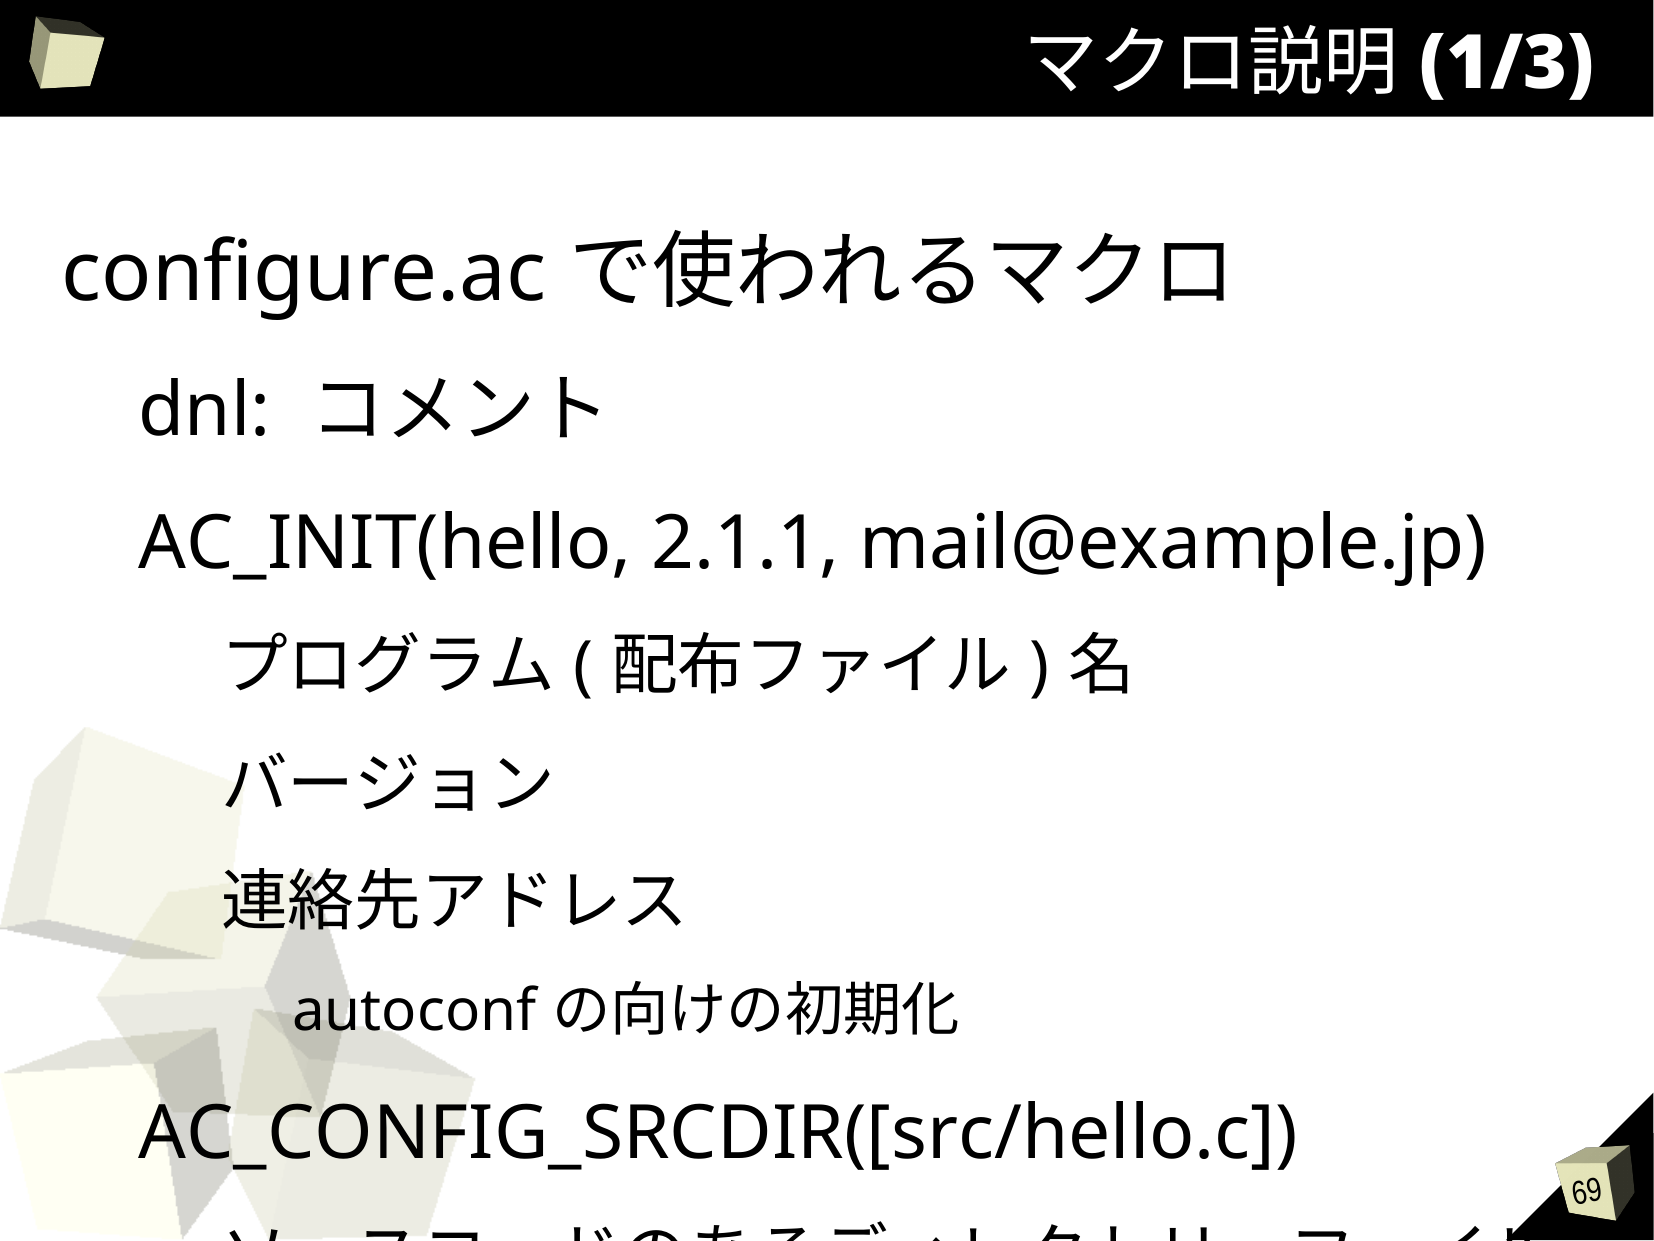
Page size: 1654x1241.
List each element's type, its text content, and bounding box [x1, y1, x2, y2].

picture [0, 726, 477, 1241]
title マクロ説明(1/3) [118, 0, 1595, 119]
list configure.acで使われるマクロ dnl: コメント AC_INIT(hello, 2.1.1, mail@example.jp) プログラム(配布ファイル)名 バージョン 連絡先アドレス autoconfの向けの初期化 AC_CONFIG_SRCDIR([src/hello.c]) ソースコードのあるディレクトリ、ファイルを指定 [44, 177, 1611, 1214]
